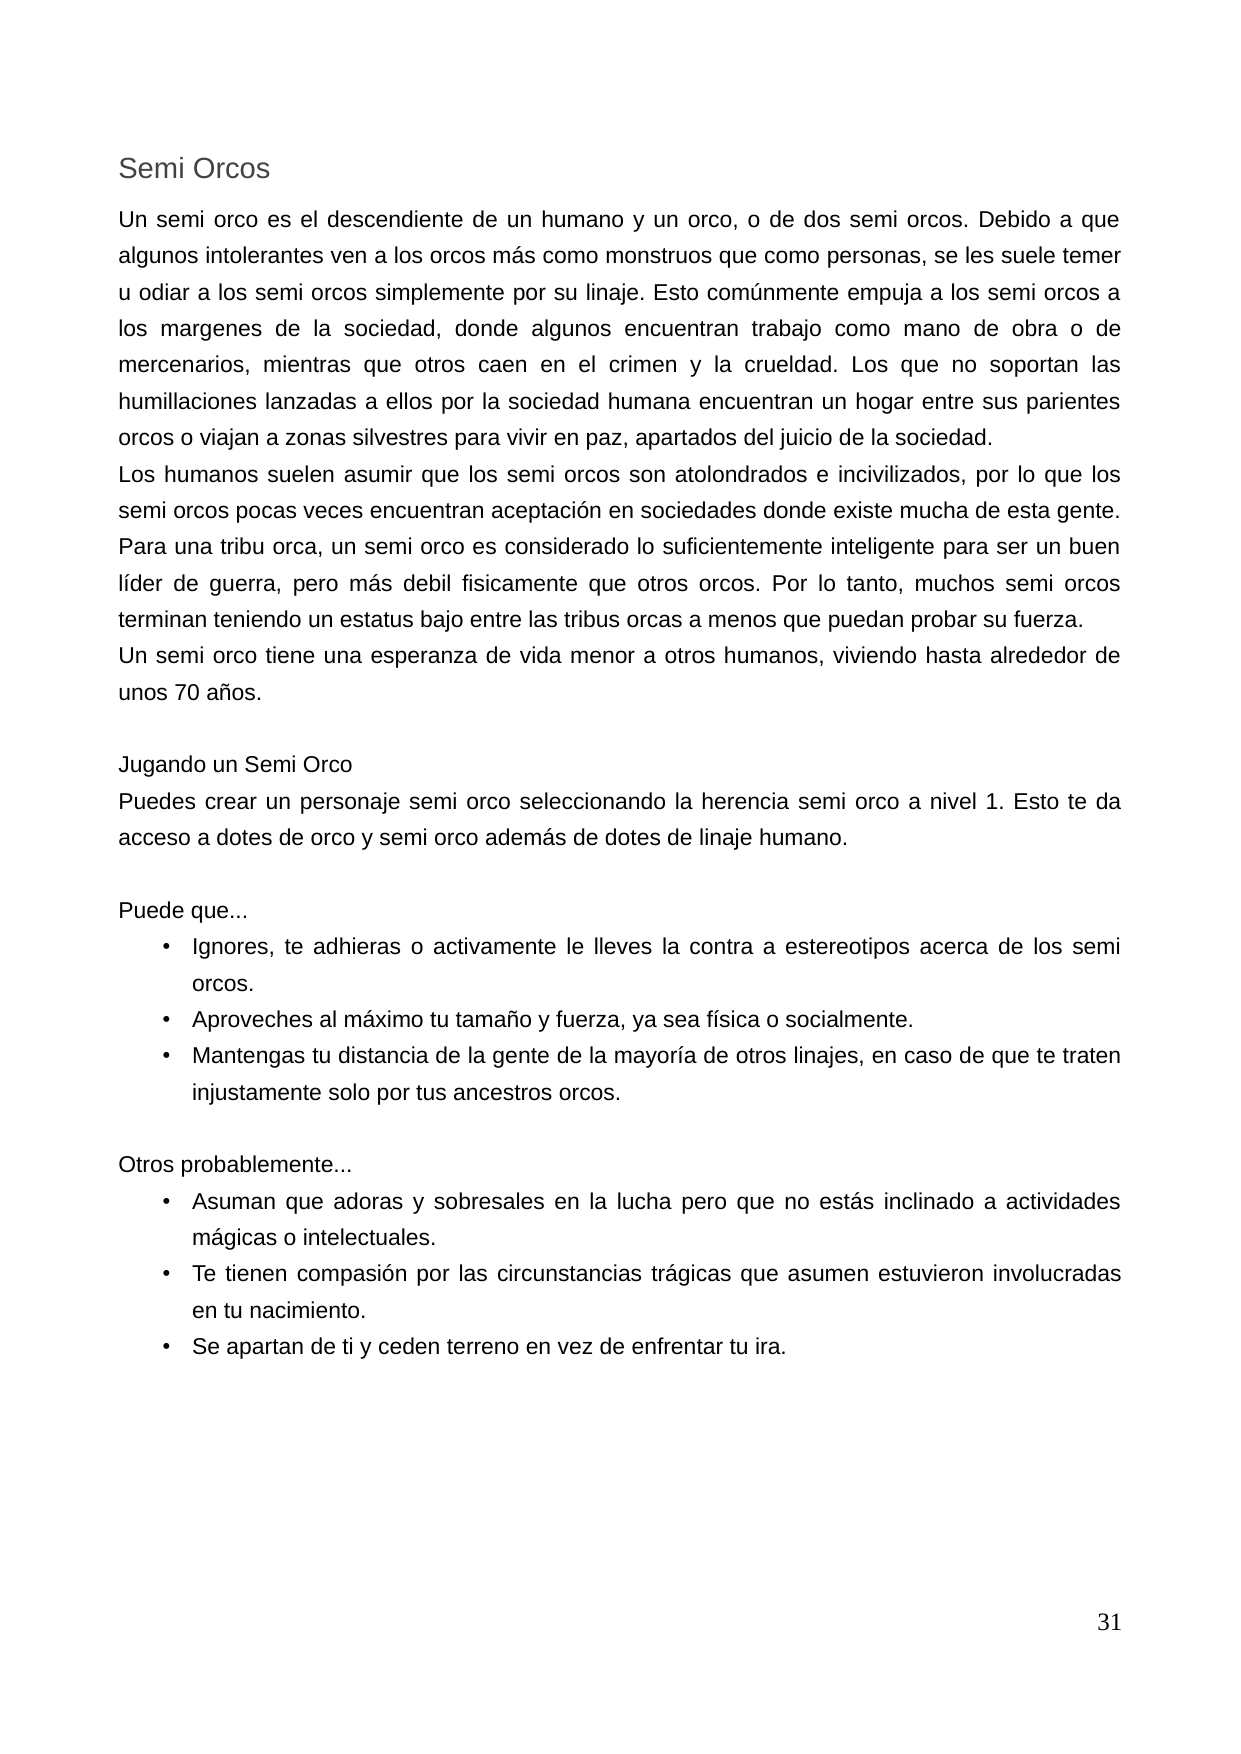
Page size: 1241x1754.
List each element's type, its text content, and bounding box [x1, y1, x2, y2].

list Asuman que adoras y sobresales en la lucha pero que no estás inclinado a actividades mágicas o intelectuales. [162, 1188, 1122, 1250]
text Puedes crear un personaje semi orco seleccionando la herencia semi orco a nivel 1. Esto te da acceso a dotes de orco y semi orco además de dotes de linaje humano. [118, 788, 1122, 850]
list Ignores, te adhieras o activamente le lleves la contra a estereotipos acerca de los semi orcos. [162, 933, 1122, 996]
text Un semi orco tiene una esperanza de vida menor a otros humanos, viviendo hasta alrededor de unos 70 años. [118, 642, 1122, 705]
text Un semi orco es el descendiente de un humano y un orco, o de dos semi orcos. Debido a que algunos intolerantes ven a los orcos más como monstruos que como personas, se les suele temer u odiar a los semi orcos simplemente por su linaje. Esto comúnmente empuja a los semi orcos a los margenes de la sociedad, donde algunos encuentran trabajo como mano de obra o de mercenarios, mientras que otros caen en el crimen y la crueldad. Los que no soportan las humillaciones lanzadas a ellos por la sociedad humana encuentran un hogar entre sus parientes orcos o viajan a zonas silvestres para vivir en paz, apartados del juicio de la sociedad. [118, 206, 1122, 451]
text Jugando un Semi Orco [118, 751, 1122, 778]
subtitle Semi Orcos [118, 151, 1122, 185]
list Mantengas tu distancia de la gente de la mayoría de otros linajes, en caso de que te traten injustamente solo por tus ancestros orcos. [162, 1042, 1122, 1105]
text Otros probablemente... [118, 1151, 1122, 1178]
text Los humanos suelen asumir que los semi orcos son atolondrados e incivilizados, por lo que los semi orcos pocas veces encuentran aceptación en sociedades donde existe mucha de esta gente. Para una tribu orca, un semi orco es considerado lo suficientemente inteligente para ser un buen líder de guerra, pero más debil fisicamente que otros orcos. Por lo tanto, muchos semi orcos terminan teniendo un estatus bajo entre las tribus orcas a menos que puedan probar su fuerza. [118, 461, 1122, 632]
list Te tienen compasión por las circunstancias trágicas que asumen estuvieron involucradas en tu nacimiento. [162, 1260, 1122, 1323]
text Puede que... [118, 897, 1122, 923]
list Se apartan de ti y ceden terreno en vez de enfrentar tu ira. [162, 1333, 1122, 1359]
list Aproveches al máximo tu tamaño y fuerza, ya sea física o socialmente. [162, 1006, 1122, 1032]
